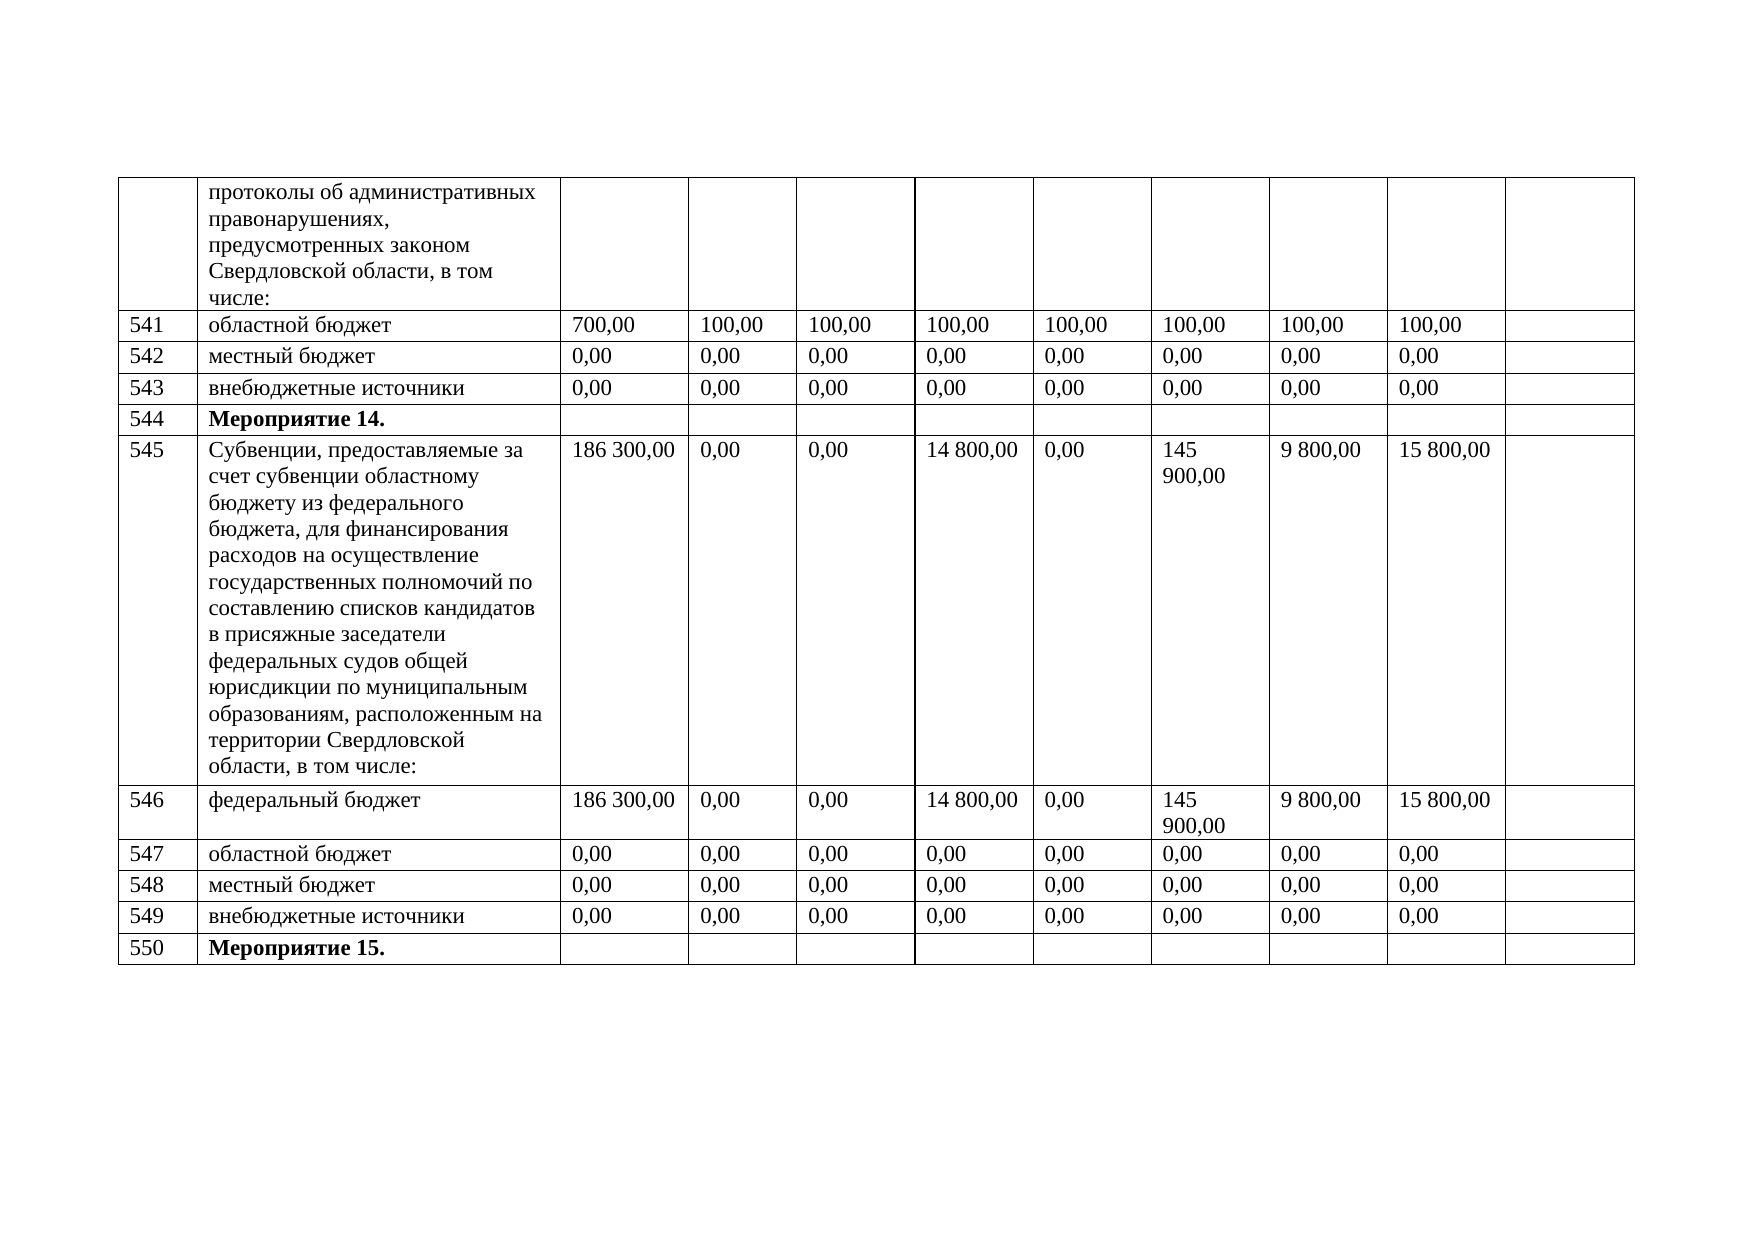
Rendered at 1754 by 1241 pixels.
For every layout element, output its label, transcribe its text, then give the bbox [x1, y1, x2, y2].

table_cell 547 [119, 840, 197, 870]
table_cell [1034, 405, 1151, 435]
table_cell [1034, 934, 1151, 964]
table_cell 0,00 [797, 374, 914, 404]
table_cell [561, 934, 688, 964]
table_cell 0,00 [1034, 902, 1151, 932]
table_cell 542 [119, 342, 197, 372]
table_cell [1152, 405, 1269, 435]
table_cell [1388, 178, 1505, 310]
table_cell Мероприятие 15. [198, 934, 560, 964]
table_cell 0,00 [1152, 840, 1269, 870]
table_cell 15 800,00 [1388, 786, 1505, 839]
table_cell [797, 934, 914, 964]
table_cell 0,00 [916, 902, 1033, 932]
table_cell [916, 405, 1033, 435]
table_cell 541 [119, 311, 197, 341]
table_cell 0,00 [1388, 902, 1505, 932]
table_cell 0,00 [1388, 840, 1505, 870]
table_cell внебюджетные источники [198, 902, 560, 932]
table_cell 100,00 [1388, 311, 1505, 341]
table_cell 0,00 [797, 786, 914, 839]
table_cell [1270, 178, 1387, 310]
table_cell внебюджетные источники [198, 374, 560, 404]
table_cell 0,00 [1152, 342, 1269, 372]
table_cell [797, 405, 914, 435]
table_cell [1270, 405, 1387, 435]
table_cell [797, 178, 914, 310]
table_cell 0,00 [797, 342, 914, 372]
table_cell 15 800,00 [1388, 436, 1505, 785]
table_cell 0,00 [561, 840, 688, 870]
table_cell [1506, 786, 1634, 839]
table_cell 100,00 [797, 311, 914, 341]
table_cell 0,00 [561, 902, 688, 932]
table_cell федеральный бюджет [198, 786, 560, 839]
table_cell протоколы об административных правонарушениях, предусмотренных законом Свердловской области, в том числе: [198, 178, 560, 310]
table_cell [1506, 405, 1634, 435]
table_cell 0,00 [797, 902, 914, 932]
table_cell 0,00 [689, 840, 796, 870]
table_cell областной бюджет [198, 840, 560, 870]
table_cell 549 [119, 902, 197, 932]
table_cell 9 800,00 [1270, 436, 1387, 785]
table_cell [1506, 902, 1634, 932]
table_cell 0,00 [1388, 871, 1505, 901]
table_cell 550 [119, 934, 197, 964]
table_cell [561, 405, 688, 435]
table_cell 543 [119, 374, 197, 404]
table_cell 0,00 [1034, 786, 1151, 839]
table_cell 100,00 [1270, 311, 1387, 341]
table_cell [1388, 405, 1505, 435]
table_cell [119, 178, 197, 310]
table_cell [1506, 934, 1634, 964]
table_cell [1506, 840, 1634, 870]
table_cell [689, 934, 796, 964]
table_cell 9 800,00 [1270, 786, 1387, 839]
table_cell 0,00 [689, 871, 796, 901]
table_cell 0,00 [561, 871, 688, 901]
table_cell 0,00 [797, 436, 914, 785]
table_cell 0,00 [1270, 902, 1387, 932]
table_cell [916, 934, 1033, 964]
table_cell 0,00 [1034, 840, 1151, 870]
table_cell [1270, 934, 1387, 964]
table_cell 0,00 [1270, 840, 1387, 870]
table_cell 100,00 [1034, 311, 1151, 341]
table_cell 0,00 [689, 342, 796, 372]
table_cell [916, 178, 1033, 310]
table_cell 0,00 [689, 786, 796, 839]
table_cell [689, 405, 796, 435]
table_cell 0,00 [689, 436, 796, 785]
table_cell 0,00 [916, 374, 1033, 404]
table_cell 0,00 [689, 374, 796, 404]
table_cell 0,00 [1270, 374, 1387, 404]
table_cell 0,00 [797, 840, 914, 870]
table_cell 544 [119, 405, 197, 435]
table_cell 0,00 [916, 871, 1033, 901]
table_cell 0,00 [1152, 374, 1269, 404]
table_cell [1506, 374, 1634, 404]
table_cell [561, 178, 688, 310]
table_cell 546 [119, 786, 197, 839]
table_cell 0,00 [1034, 342, 1151, 372]
table_cell местный бюджет [198, 342, 560, 372]
table_cell Субвенции, предоставляемые за счет субвенции областному бюджету из федерального бюджета, для финансирования расходов на осуществление государственных полномочий по составлению списков кандидатов в присяжные заседатели федеральных судов общей юрисдикции по муниципальным образованиям, расположенным на территории Свердловской области, в том числе: [198, 436, 560, 785]
table_cell Мероприятие 14. [198, 405, 560, 435]
table_cell [1506, 311, 1634, 341]
table_cell 0,00 [1034, 871, 1151, 901]
table_cell [1506, 436, 1634, 785]
table_cell 0,00 [797, 871, 914, 901]
table_cell 548 [119, 871, 197, 901]
table_cell областной бюджет [198, 311, 560, 341]
table_cell 100,00 [689, 311, 796, 341]
table_cell 0,00 [1034, 436, 1151, 785]
table_cell 145 900,00 [1152, 436, 1269, 785]
table_cell местный бюджет [198, 871, 560, 901]
table_cell 0,00 [1034, 374, 1151, 404]
table_cell 14 800,00 [916, 786, 1033, 839]
table_cell 0,00 [1270, 342, 1387, 372]
table_cell 0,00 [916, 342, 1033, 372]
table_cell [689, 178, 796, 310]
table_cell 0,00 [561, 342, 688, 372]
table_cell [1388, 934, 1505, 964]
table_cell 545 [119, 436, 197, 785]
table_cell 100,00 [1152, 311, 1269, 341]
table_cell 14 800,00 [916, 436, 1033, 785]
table_cell 186 300,00 [561, 436, 688, 785]
table_cell 700,00 [561, 311, 688, 341]
table_cell 0,00 [1388, 374, 1505, 404]
table_cell [1506, 178, 1634, 310]
table_cell 0,00 [1388, 342, 1505, 372]
table_cell 186 300,00 [561, 786, 688, 839]
table_cell 0,00 [916, 840, 1033, 870]
table_cell [1034, 178, 1151, 310]
table_cell [1152, 934, 1269, 964]
table_cell [1506, 871, 1634, 901]
table_cell 145 900,00 [1152, 786, 1269, 839]
table_cell 0,00 [689, 902, 796, 932]
table_cell 0,00 [561, 374, 688, 404]
table_cell 0,00 [1270, 871, 1387, 901]
table_cell [1152, 178, 1269, 310]
table_cell 100,00 [916, 311, 1033, 341]
table_cell [1506, 342, 1634, 372]
table_cell 0,00 [1152, 871, 1269, 901]
table_cell 0,00 [1152, 902, 1269, 932]
